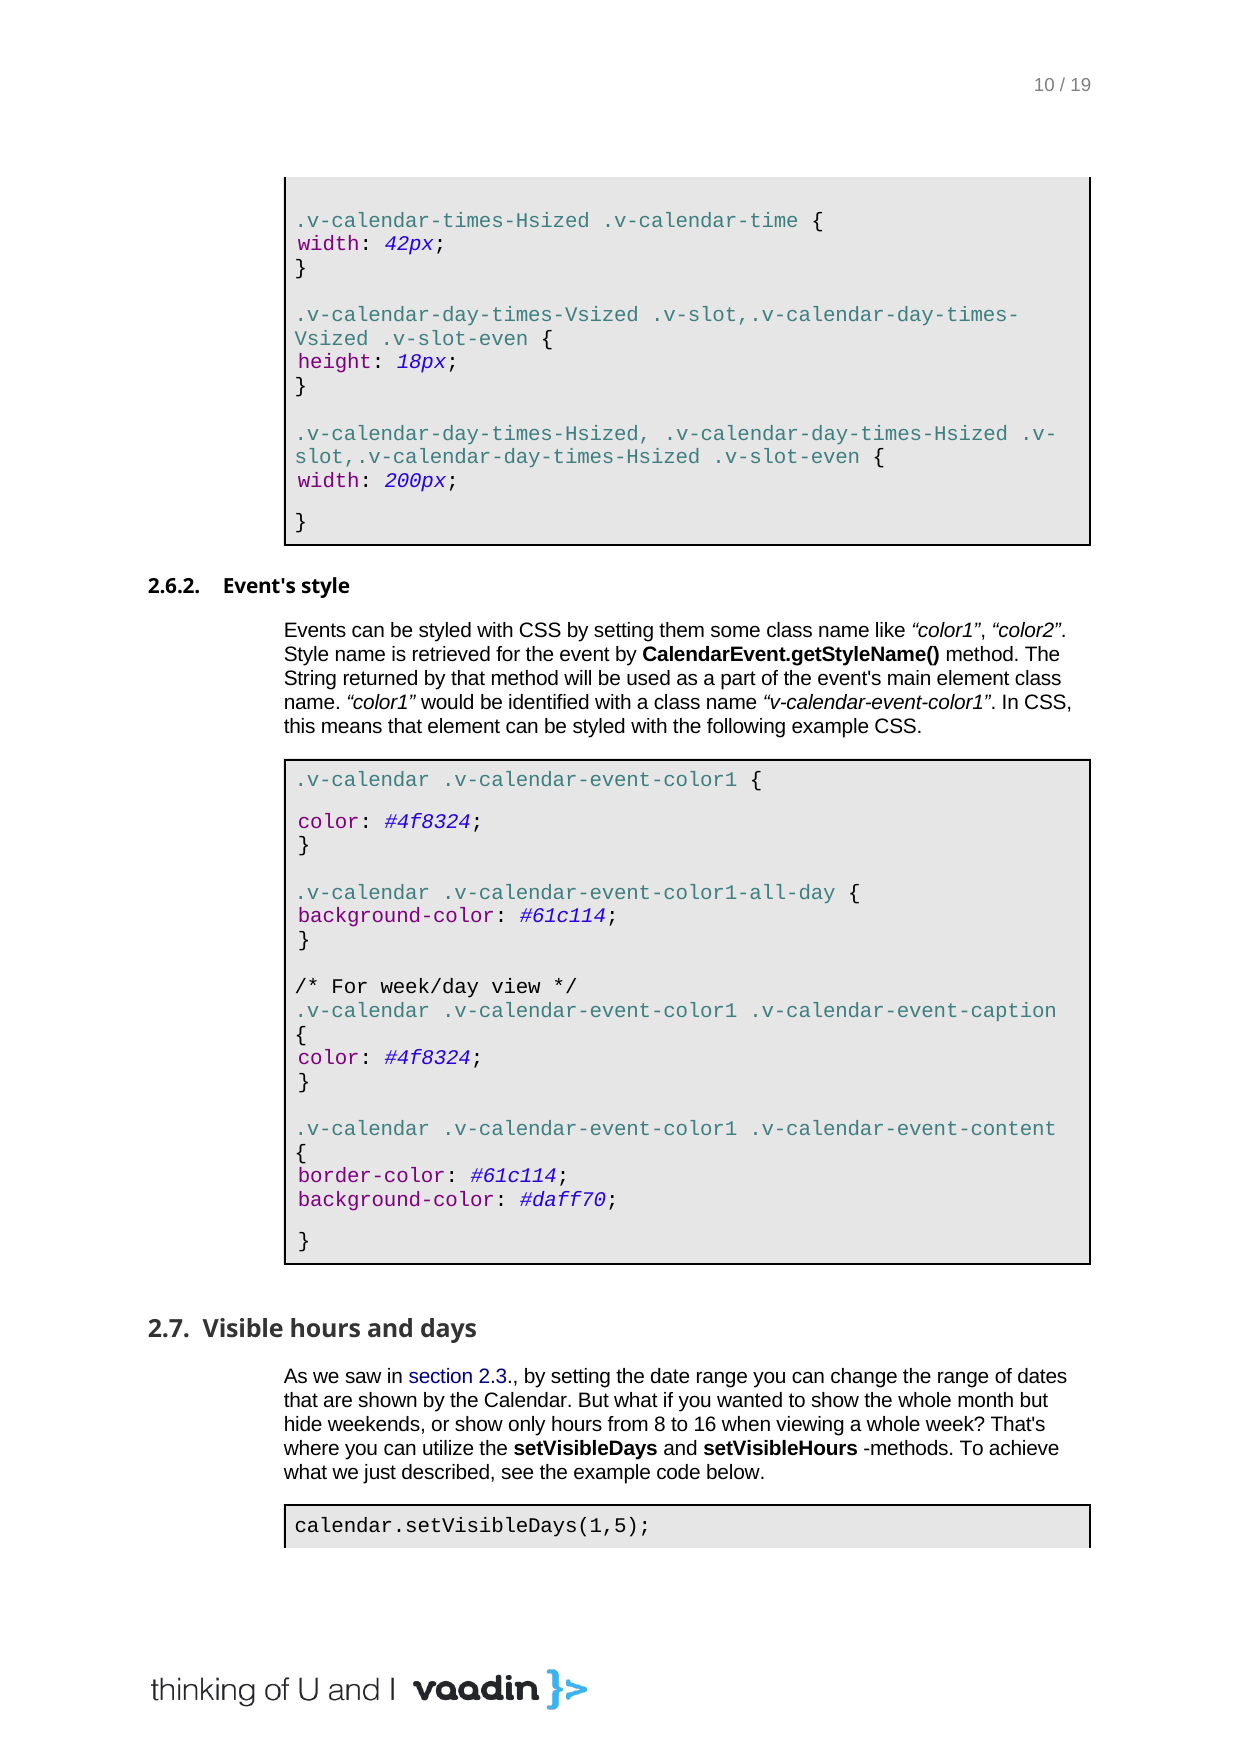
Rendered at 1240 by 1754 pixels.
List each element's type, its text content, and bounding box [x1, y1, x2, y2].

text .v-calendar .v-calendar-event-color1 .v-calendar-event-content { [286, 1118, 1089, 1165]
text As we saw in section 2.3., by setting the date range you can change the range of dates that are shown by the Calendar. But what if you wanted to show the whole month but hide weekends, or show only hours from 8 to 16 when viewing a whole week? That's where you can utilize the setVisibleDays and setVisibleHours -methods. To achieve what we just described, see the example code below. [283, 1364, 1091, 1484]
picture [150, 1665, 590, 1712]
text .v-calendar .v-calendar-event-color1 { [286, 761, 1089, 802]
text } [286, 929, 1089, 953]
text } [286, 1222, 1089, 1263]
text background-color: #daff70; [286, 1189, 1089, 1222]
text } [286, 257, 1089, 281]
text height: 18px; [286, 352, 1089, 375]
text width: 42px; [286, 233, 1089, 257]
text } [286, 834, 1089, 858]
text } [286, 1071, 1089, 1094]
text /* For week/day view */ [286, 976, 1089, 1000]
subtitle Event's style [148, 571, 1091, 599]
text border-color: #61c114; [286, 1165, 1089, 1189]
text Events can be styled with CSS by setting them some class name like “color1”, “color2”. Style name is retrieved for the event by CalendarEvent.getStyleName() method. The String returned by that method will be used as a part of the event's main element class name. “color1” would be identified with a class name “v-calendar-event-color1”. In CSS, this means that element can be styled with the following example CSS. [283, 618, 1091, 738]
text .v-calendar .v-calendar-event-color1 .v-calendar-event-caption { [286, 1000, 1089, 1047]
text } [286, 502, 1089, 544]
text .v-calendar-times-Hsized .v-calendar-time { [286, 210, 1089, 233]
text background-color: #61c114; [286, 905, 1089, 929]
text width: 200px; [286, 470, 1089, 502]
text calendar.setVisibleDays(1,5); [286, 1506, 1089, 1548]
text .v-calendar .v-calendar-event-color1-all-day { [286, 882, 1089, 905]
text .v-calendar-day-times-Vsized .v-slot,.v-calendar-day-times-Vsized .v-slot-even { [286, 304, 1089, 352]
text color: #4f8324; [286, 1047, 1089, 1071]
text .v-calendar-day-times-Hsized, .v-calendar-day-times-Hsized .v-slot,.v-calendar-day-times-Hsized .v-slot-even { [286, 422, 1089, 470]
text color: #4f8324; [286, 802, 1089, 834]
subtitle Visible hours and days [148, 1311, 1091, 1345]
text } [286, 375, 1089, 399]
